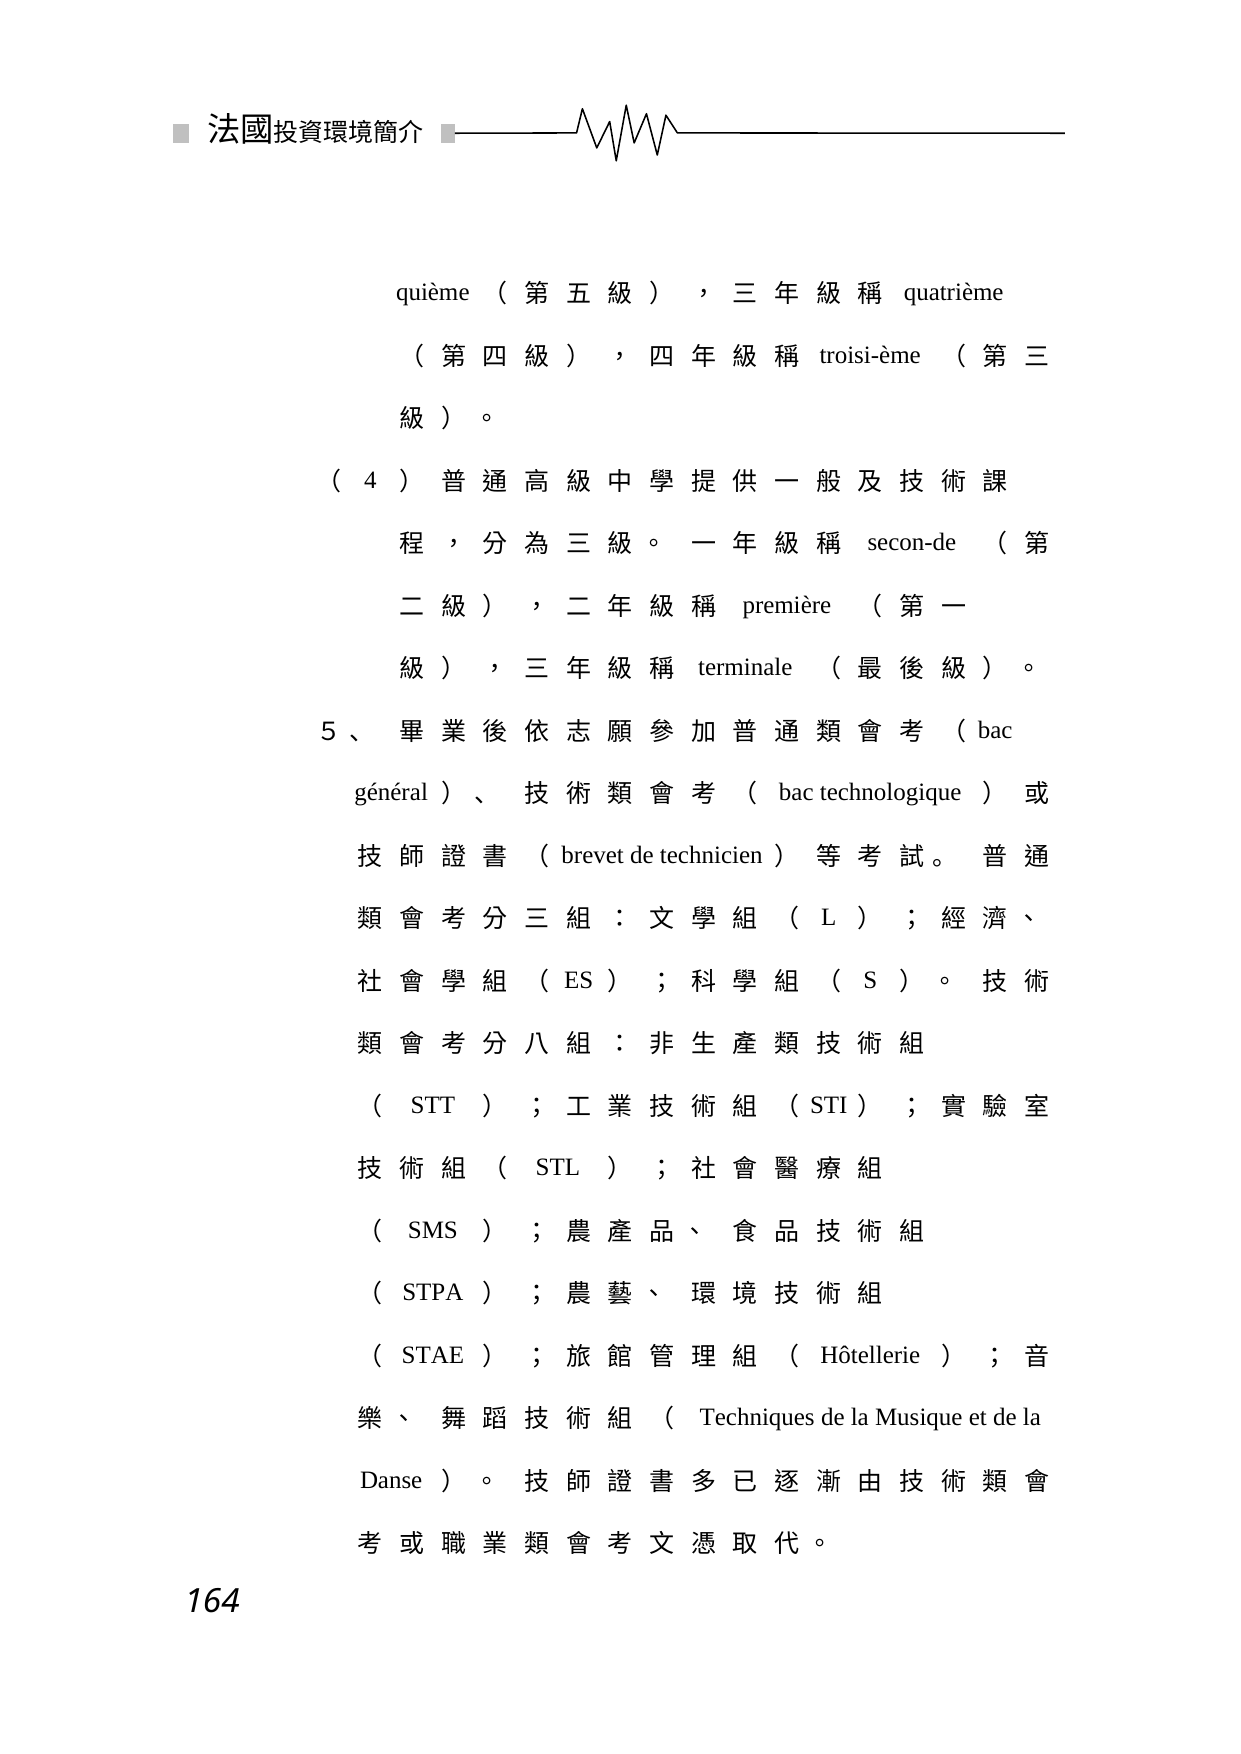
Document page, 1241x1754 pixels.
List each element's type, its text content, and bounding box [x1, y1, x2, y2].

text （4）普通高級中學提供一般及技術課程，分為三級。一年級稱secon-de（第二級），二年級稱première（第一級），三年級稱terminale（最後級）。 [306, 438, 1058, 688]
text quième（第五級），三年級稱quatrième（第四級），四年級稱troisi-ème（第三級）。 [306, 250, 1058, 438]
text ５、畢業後依志願參加普通類會考（bac général）、技術類會考（bac technologique）或技師證書（brevet de technicien）等考試。普通類會考分三組：文學組（L）；經濟、社會學組（ES）；科學組（S）。技術類會考分八組：非生產類技術組（STT）；工業技術組（STI）；實驗室技術組（STL）；社會醫療組（SMS）；農產品、食品技術組（STPA）；農藝、環境技術組（STAE）；旅館管理組（Hôtellerie）；音樂、舞蹈技術組（Techniques de la Musique et de la Danse）。技師證書多已逐漸由技術類會考或職業類會考文憑取代。 [281, 688, 1058, 1563]
